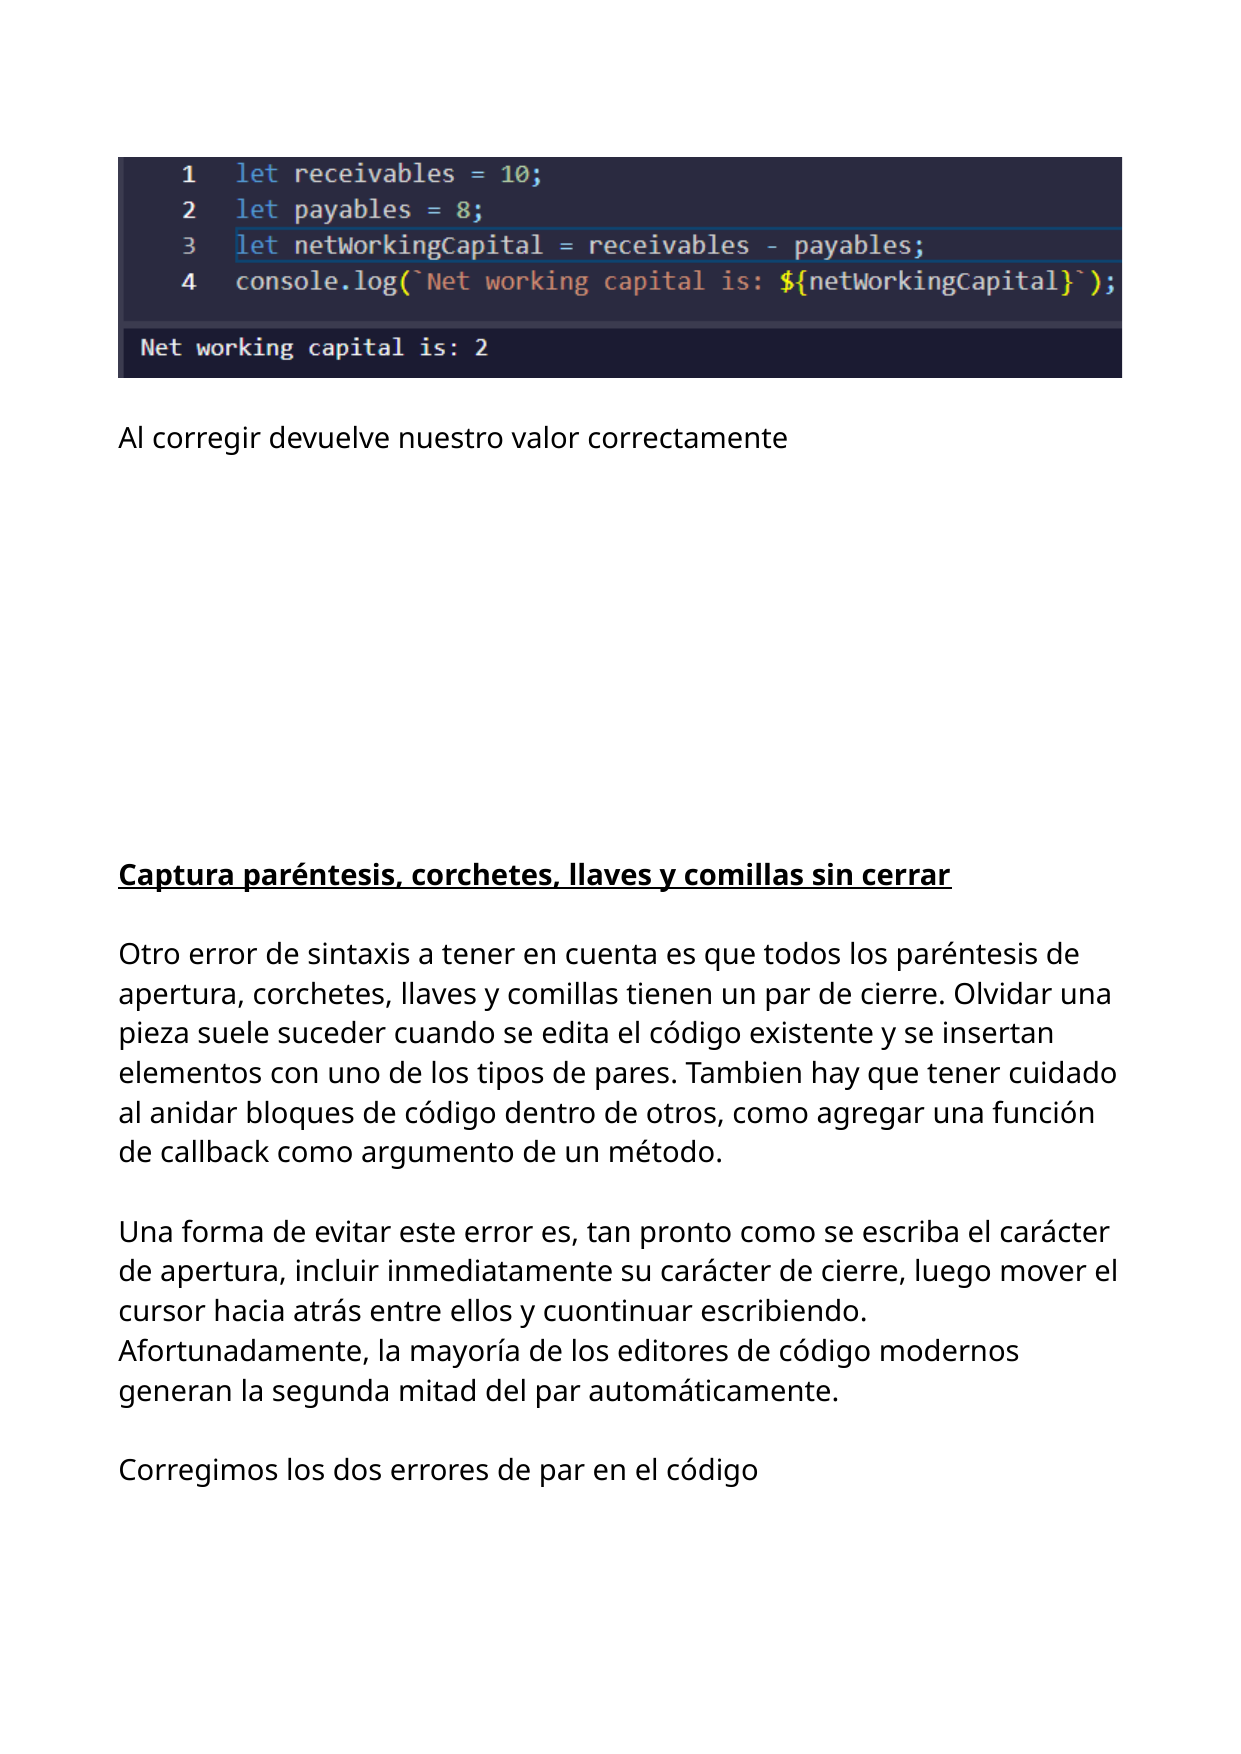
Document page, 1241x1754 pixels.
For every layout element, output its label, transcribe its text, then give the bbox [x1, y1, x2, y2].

text Al corregir devuelve nuestro valor correctamente [118, 417, 1122, 457]
text Otro error de sintaxis a tener en cuenta es que todos los paréntesis de apertura, corchetes, llaves y comillas tienen un par de cierre. Olvidar una pieza suele suceder cuando se edita el código existente y se insertan elementos con uno de los tipos de pares. Tambien hay que tener cuidado al anidar bloques de código dentro de otros, como agregar una función de callback como argumento de un método. [118, 933, 1122, 1171]
text Una forma de evitar este error es, tan pronto como se escriba el carácter de apertura, incluir inmediatamente su carácter de cierre, luego mover el cursor hacia atrás entre ellos y cuontinuar escribiendo. Afortunadamente, la mayoría de los editores de código modernos generan la segunda mitad del par automáticamente. [118, 1211, 1122, 1409]
text Captura paréntesis, corchetes, llaves y comillas sin cerrar [118, 854, 1122, 893]
text Corregimos los dos errores de par en el código [118, 1449, 1122, 1489]
